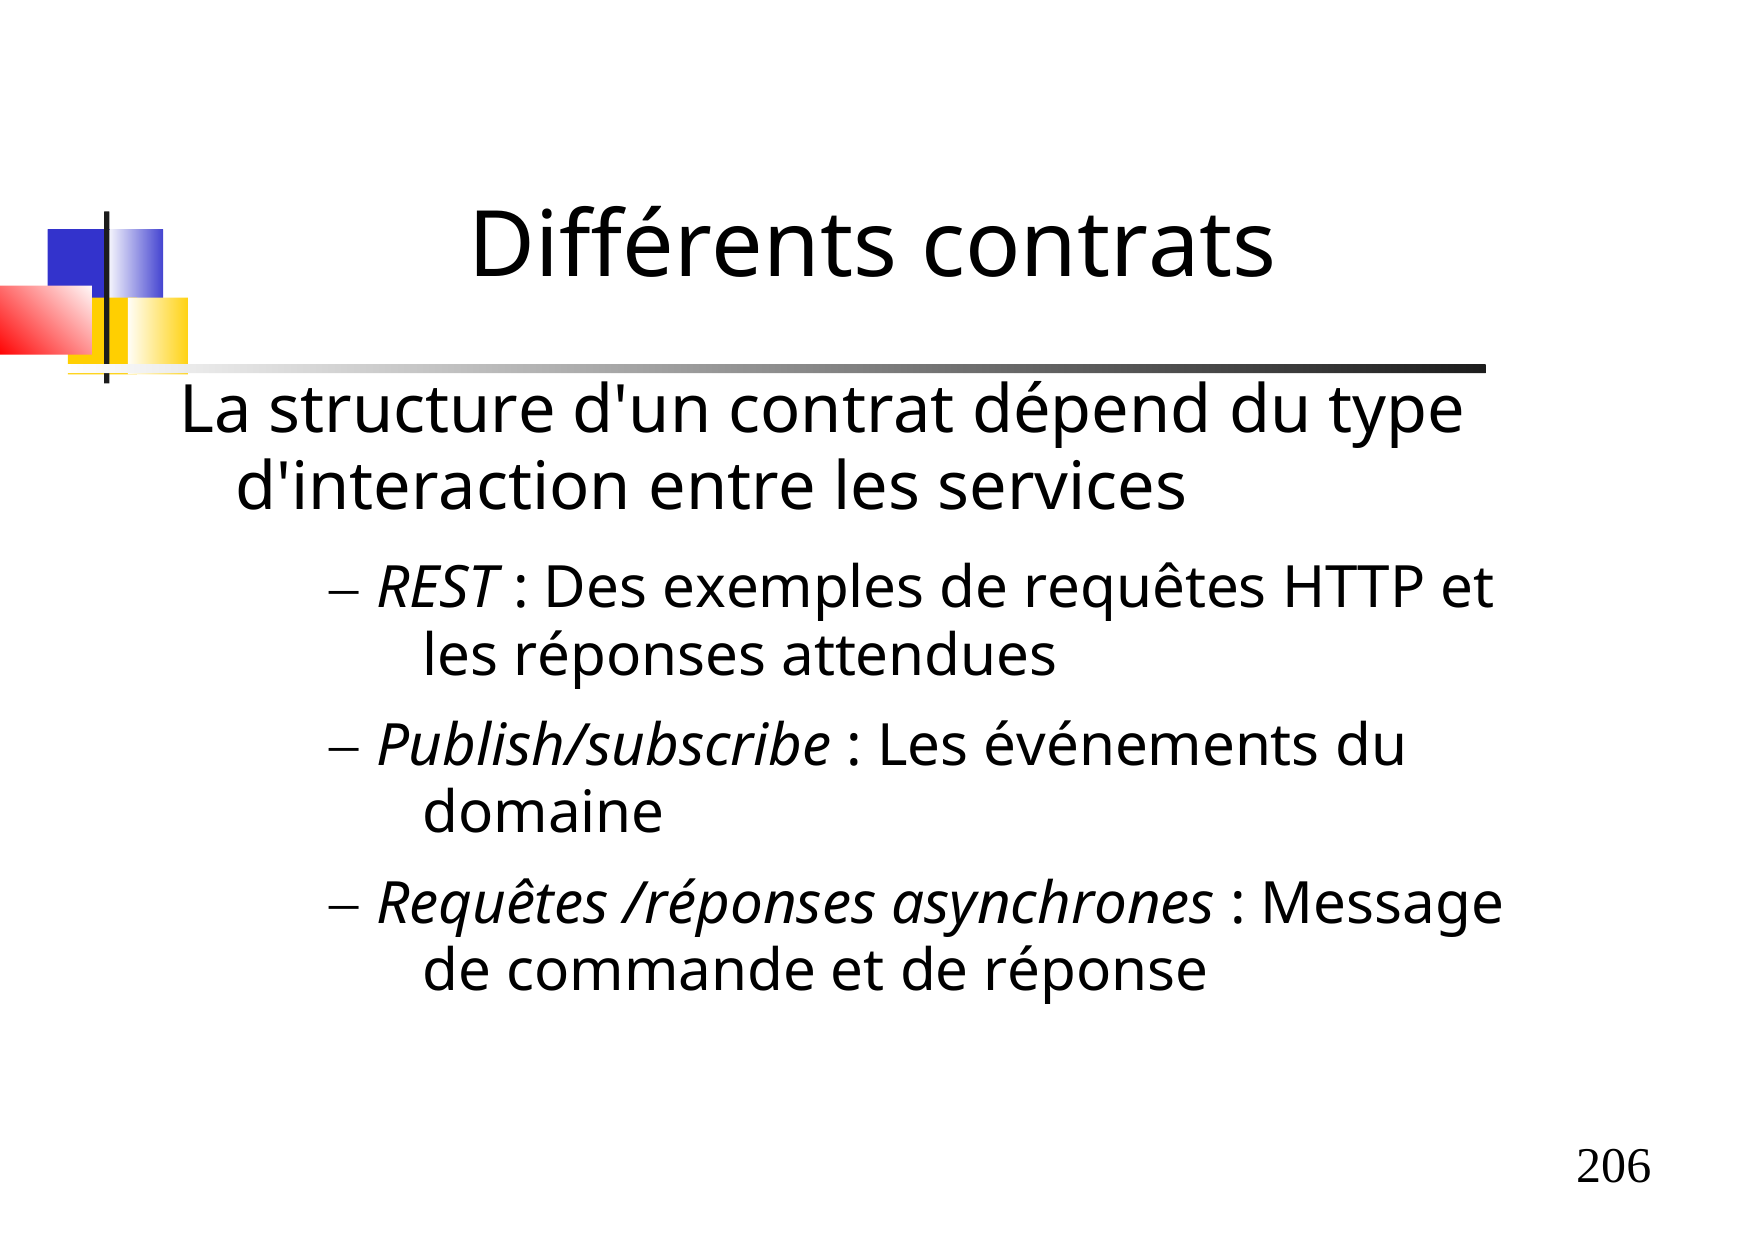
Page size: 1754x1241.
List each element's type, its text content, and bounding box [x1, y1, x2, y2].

list La structure d'un contrat dépend du type d'interaction entre les services REST : Des exemples de requêtes HTTP et les réponses attendues Publish/subscribe : Les événements du domaine Requêtes /réponses asynchrones : Message de commande et de réponse [179, 371, 1567, 1091]
title Différents contrats [179, 139, 1567, 351]
